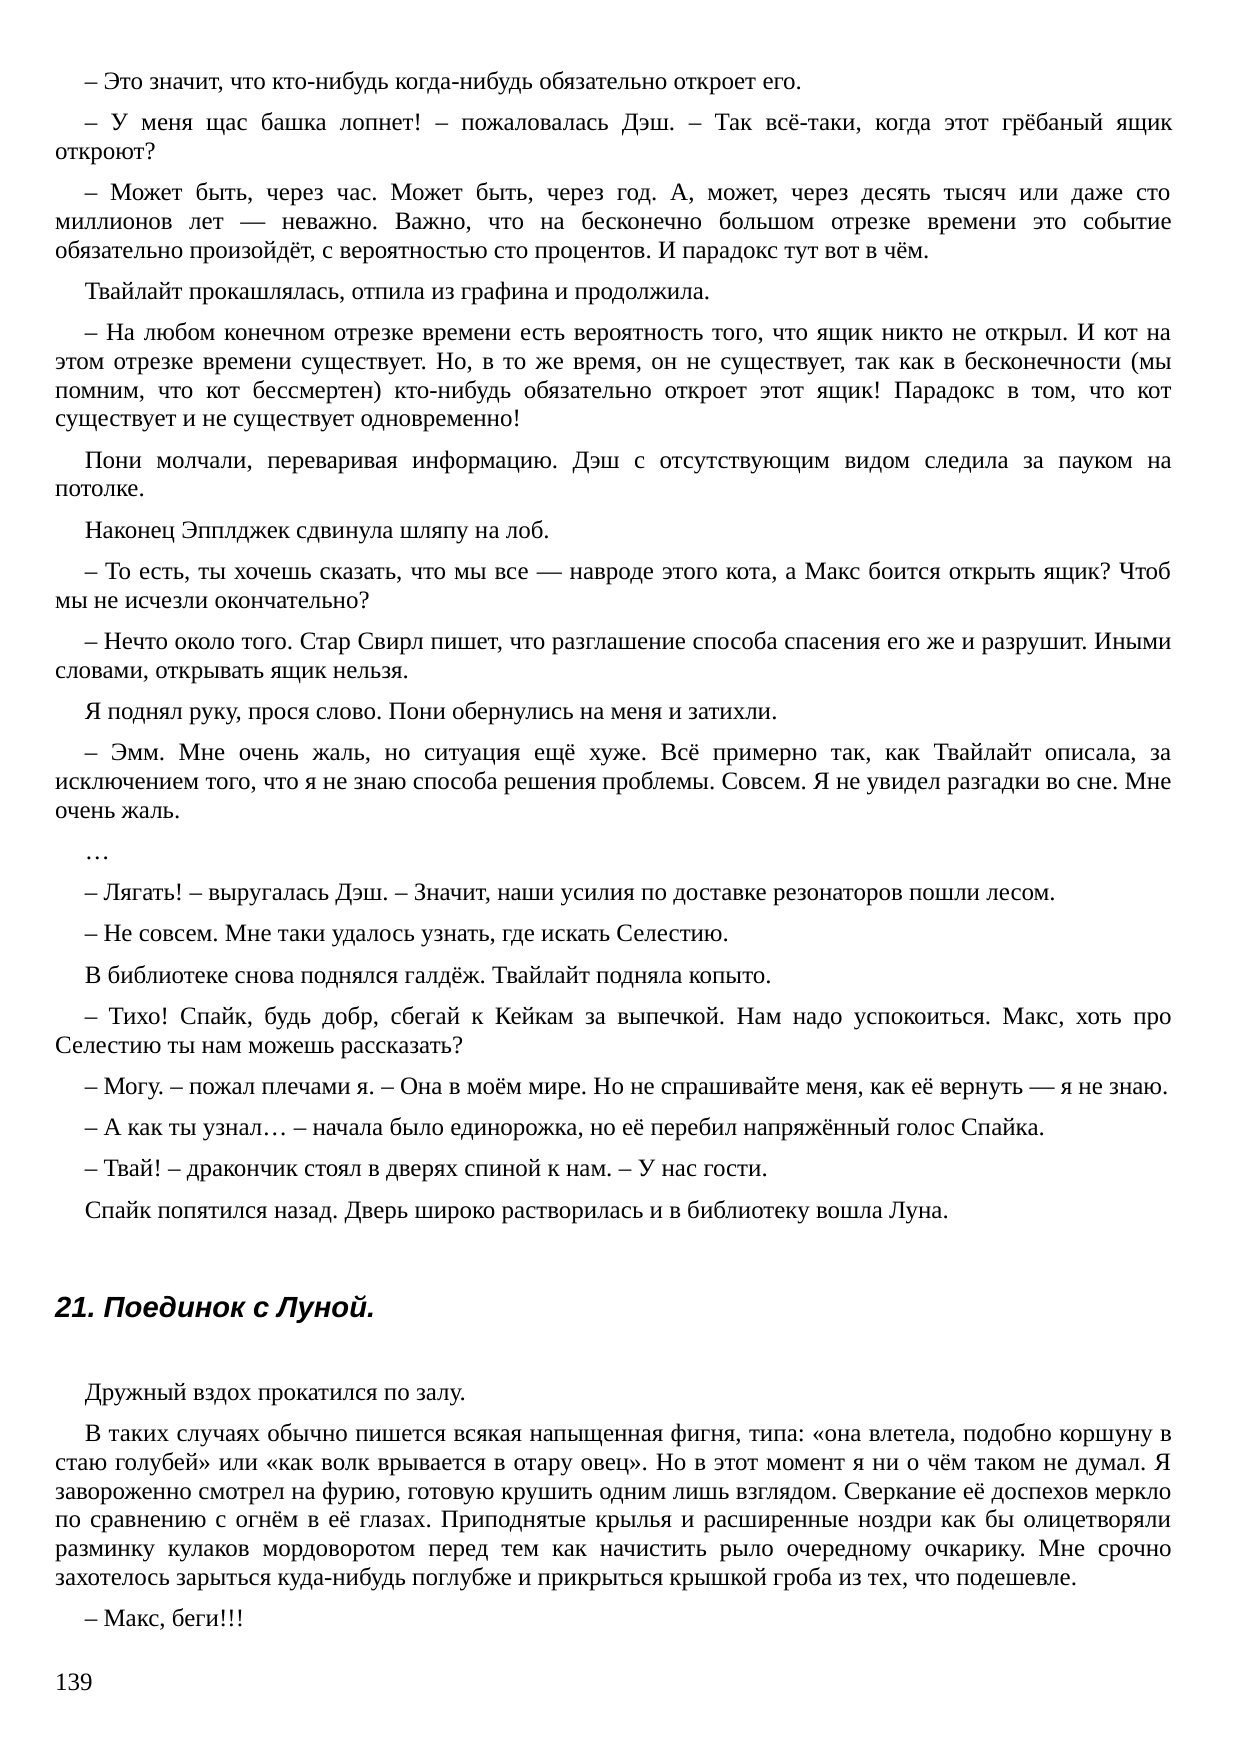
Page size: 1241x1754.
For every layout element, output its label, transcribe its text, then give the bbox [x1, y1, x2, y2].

text Дружный вздох прокатился по залу. [55, 1377, 1173, 1406]
text – Могу. – пожал плечами я. – Она в моём мире. Но не спрашивайте меня, как её вернуть — я не знаю. [55, 1071, 1173, 1100]
text – Не совсем. Мне таки удалось узнать, где искать Селестию. [55, 918, 1173, 947]
text – Нечто около того. Стар Свирл пишет, что разглашение способа спасения его же и разрушит. Иными словами, открывать ящик нельзя. [55, 626, 1173, 683]
text – У меня щас башка лопнет! – пожаловалась Дэш. – Так всё-таки, когда этот грёбаный ящик откроют? [55, 107, 1173, 165]
text Пони молчали, переваривая информацию. Дэш с отсутствующим видом следила за пауком на потолке. [55, 445, 1173, 502]
text Наконец Эпплджек сдвинула шляпу на лоб. [55, 515, 1173, 543]
text – Эмм. Мне очень жаль, но ситуация ещё хуже. Всё примерно так, как Твайлайт описала, за исключением того, что я не знаю способа решения проблемы. Совсем. Я не увидел разгадки во сне. Мне очень жаль. [55, 737, 1173, 823]
subtitle 21. Поединок с Луной. [55, 1290, 1173, 1323]
text – Макс, беги!!! [55, 1603, 1173, 1632]
text … [55, 836, 1173, 865]
text – Может быть, через час. Может быть, через год. А, может, через десять тысяч или даже сто миллионов лет — неважно. Важно, что на бесконечно большом отрезке времени это событие обязательно произойдёт, с вероятностью сто процентов. И парадокс тут вот в чём. [55, 177, 1173, 263]
text – Твай! – дракончик стоял в дверях спиной к нам. – У нас гости. [55, 1153, 1173, 1182]
text – Лягать! – выругалась Дэш. – Значит, наши усилия по доставке резонаторов пошли лесом. [55, 877, 1173, 906]
text Я поднял руку, прося слово. Пони обернулись на меня и затихли. [55, 696, 1173, 725]
text – Тихо! Спайк, будь добр, сбегай к Кейкам за выпечкой. Нам надо успокоиться. Макс, хоть про Селестию ты нам можешь рассказать? [55, 1001, 1173, 1058]
text Твайлайт прокашлялась, отпила из графина и продолжила. [55, 276, 1173, 305]
text – На любом конечном отрезке времени есть вероятность того, что ящик никто не открыл. И кот на этом отрезке времени существует. Но, в то же время, он не существует, так как в бесконечности (мы помним, что кот бессмертен) кто-нибудь обязательно откроет этот ящик! Парадокс в том, что кот существует и не существует одновременно! [55, 317, 1173, 432]
text Спайк попятился назад. Дверь широко растворилась и в библиотеку вошла Луна. [55, 1195, 1173, 1223]
text – То есть, ты хочешь сказать, что мы все — навроде этого кота, а Макс боится открыть ящик? Чтоб мы не исчезли окончательно? [55, 556, 1173, 613]
text – А как ты узнал… – начала было единорожка, но её перебил напряжённый голос Спайка. [55, 1112, 1173, 1141]
text В таких случаях обычно пишется всякая напыщенная фигня, типа: «она влетела, подобно коршуну в стаю голубей» или «как волк врывается в отару овец». Но в этот момент я ни о чём таком не думал. Я завороженно смотрел на фурию, готовую крушить одним лишь взглядом. Сверкание её доспехов меркло по сравнению с огнём в её глазах. Приподнятые крылья и расширенные ноздри как бы олицетворяли разминку кулаков мордоворотом перед тем как начистить рыло очередному очкарику. Мне срочно захотелось зарыться куда-нибудь поглубже и прикрыться крышкой гроба из тех, что подешевле. [55, 1418, 1173, 1591]
text – Это значит, что кто-нибудь когда-нибудь обязательно откроет его. [55, 66, 1173, 95]
text В библиотеке снова поднялся галдёж. Твайлайт подняла копыто. [55, 960, 1173, 988]
